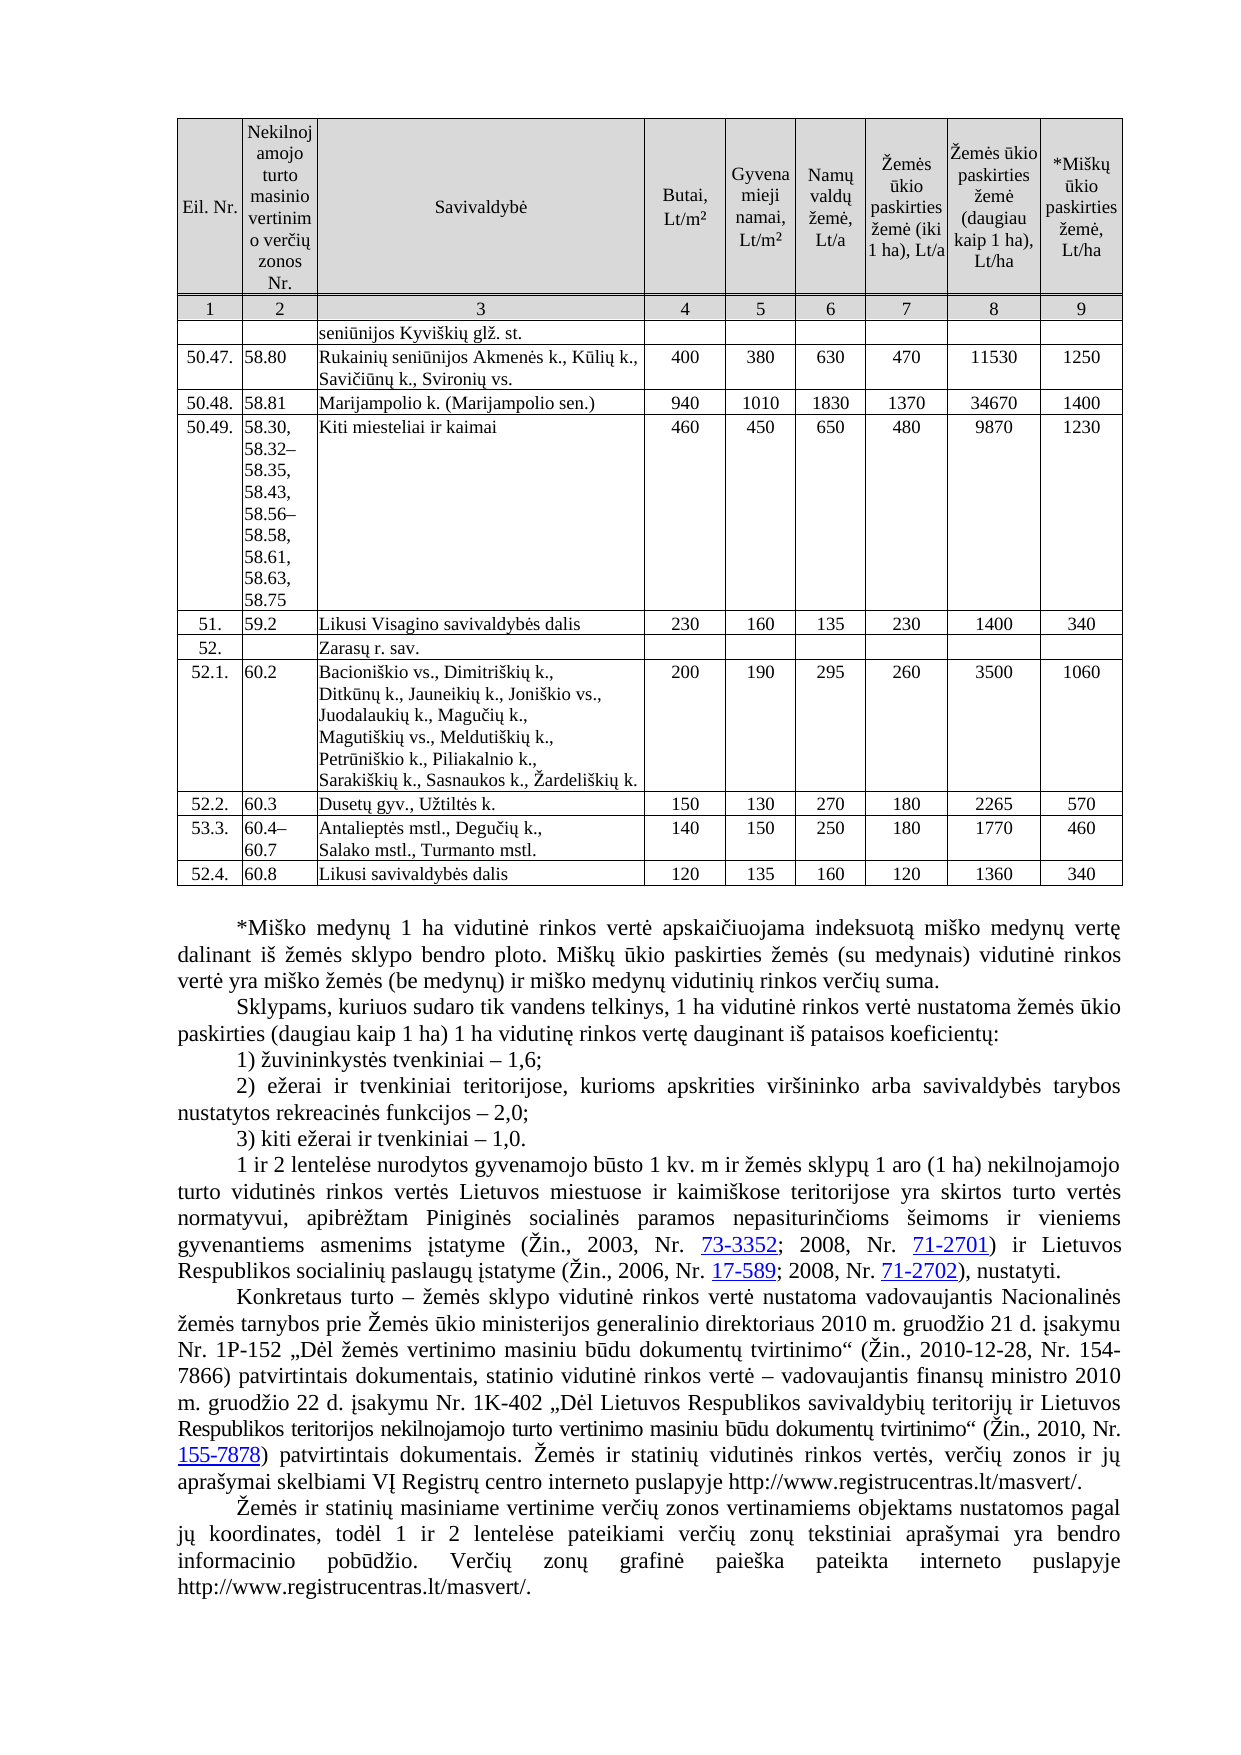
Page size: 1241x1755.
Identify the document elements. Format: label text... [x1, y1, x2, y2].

table_cell 470 [866, 345, 947, 389]
table_cell 52. [178, 635, 242, 658]
table_cell 6 [796, 296, 865, 319]
table_cell 51. [178, 611, 242, 634]
table_cell 1770 [948, 816, 1040, 860]
table_cell [948, 321, 1040, 344]
table_cell seniūnijos Kyviškių glž. st. [318, 321, 644, 344]
table_cell 53.3. [178, 816, 242, 860]
table_cell Likusi savivaldybės dalis [318, 861, 644, 884]
table_cell [948, 635, 1040, 658]
text Sklypams, kuriuos sudaro tik vandens telkinys, 1 ha vidutinė rinkos vertė nustatoma žemės ūkio paskirties (daugiau kaip 1 ha) 1 ha vidutinę rinkos vertę dauginant iš pataisos koeficientų: [177, 993, 1122, 1046]
table_cell 3500 [948, 660, 1040, 791]
table_cell 4 [645, 296, 725, 319]
table_cell [1041, 321, 1122, 344]
table_cell 400 [645, 345, 725, 389]
table_cell 460 [645, 415, 725, 610]
table_cell Zarasų r. sav. [318, 635, 644, 658]
table_cell 140 [645, 816, 725, 860]
table_cell 3 [318, 296, 644, 319]
table_cell 380 [726, 345, 795, 389]
table_cell 130 [726, 792, 795, 815]
table_cell 150 [645, 792, 725, 815]
table_header Namų valdų žemė, Lt/a [796, 119, 865, 293]
text 1 ir 2 lentelėse nurodytos gyvenamojo būsto 1 kv. m ir žemės sklypų 1 aro (1 ha) nekilnojamojo turto vidutinės rinkos vertės Lietuvos miestuose ir kaimiškose teritorijose yra skirtos turto vertės normatyvui, apibrėžtam Piniginės socialinės paramos nepasiturinčioms šeimoms ir vieniems gyvenantiems asmenims įstatyme (Žin., 2003, Nr. 73-3352; 2008, Nr. 71-2701) ir Lietuvos Respublikos socialinių paslaugų įstatyme (Žin., 2006, Nr. 17-589; 2008, Nr. 71-2702), nustatyti. [177, 1152, 1122, 1283]
table_cell 120 [645, 861, 725, 884]
table_cell 1370 [866, 390, 947, 413]
table_cell 60.3 [243, 792, 317, 815]
table_header Nekilnojamojo turto masinio vertinimo verčių zonos Nr. [243, 119, 317, 293]
table_cell [178, 321, 242, 344]
table_cell 650 [796, 415, 865, 610]
text 3) kiti ežerai ir tvenkiniai – 1,0. [177, 1125, 1122, 1152]
table_cell Bacioniškio vs., Dimitriškių k., Ditkūnų k., Jauneikių k., Joniškio vs., Juodalaukių k., Magučių k., Magutiškių vs., Meldutiškių k., Petrūniškio k., Piliakalnio k., Sarakiškių k., Sasnaukos k., Žardeliškių k. [318, 660, 644, 791]
table_cell 1400 [948, 611, 1040, 634]
table_cell 260 [866, 660, 947, 791]
table_cell [243, 635, 317, 658]
table_cell 5 [726, 296, 795, 319]
table_header Žemės ūkio paskirties žemė (daugiau kaip 1 ha), Lt/ha [948, 119, 1040, 293]
table_cell [866, 635, 947, 658]
table_cell 2 [243, 296, 317, 319]
table_cell 180 [866, 816, 947, 860]
table_header Butai, Lt/m² [645, 119, 725, 293]
table_cell [726, 321, 795, 344]
table_cell [1041, 635, 1122, 658]
table_cell Kiti miesteliai ir kaimai [318, 415, 644, 610]
text 2) ežerai ir tvenkiniai teritorijose, kurioms apskrities viršininko arba savivaldybės tarybos nustatytos rekreacinės funkcijos – 2,0; [177, 1072, 1122, 1125]
table_cell 1010 [726, 390, 795, 413]
table_cell 60.8 [243, 861, 317, 884]
table_cell 480 [866, 415, 947, 610]
table_cell 2265 [948, 792, 1040, 815]
table_cell 250 [796, 816, 865, 860]
table_cell 295 [796, 660, 865, 791]
table_cell 9 [1041, 296, 1122, 319]
table_header *Miškų ūkio paskirties žemė, Lt/ha [1041, 119, 1122, 293]
table_cell 60.2 [243, 660, 317, 791]
table_cell 1230 [1041, 415, 1122, 610]
table_cell 34670 [948, 390, 1040, 413]
table_cell 190 [726, 660, 795, 791]
table_cell 59.2 [243, 611, 317, 634]
table_cell [645, 321, 725, 344]
table_cell 7 [866, 296, 947, 319]
table_cell 135 [796, 611, 865, 634]
table_cell 52.2. [178, 792, 242, 815]
table_cell 160 [726, 611, 795, 634]
table_cell 150 [726, 816, 795, 860]
table_cell 50.47. [178, 345, 242, 389]
table_header Gyvenamieji namai, Lt/m² [726, 119, 795, 293]
table_cell 1060 [1041, 660, 1122, 791]
table_cell 50.48. [178, 390, 242, 413]
table_cell [866, 321, 947, 344]
table_cell 1360 [948, 861, 1040, 884]
table_cell 120 [866, 861, 947, 884]
table_cell 340 [1041, 861, 1122, 884]
table_cell 58.80 [243, 345, 317, 389]
table_cell 60.4–60.7 [243, 816, 317, 860]
table_cell 1830 [796, 390, 865, 413]
table_cell [726, 635, 795, 658]
text Konkretaus turto – žemės sklypo vidutinė rinkos vertė nustatoma vadovaujantis Nacionalinės žemės tarnybos prie Žemės ūkio ministerijos generalinio direktoriaus 2010 m. gruodžio 21 d. įsakymu Nr. 1P-152 „Dėl žemės vertinimo masiniu būdu dokumentų tvirtinimo“ (Žin., 2010-12-28, Nr. 154-7866) patvirtintais dokumentais, statinio vidutinė rinkos vertė – vadovaujantis finansų ministro 2010 m. gruodžio 22 d. įsakymu Nr. 1K-402 „Dėl Lietuvos Respublikos savivaldybių teritorijų ir Lietuvos Respublikos teritorijos nekilnojamojo turto vertinimo masiniu būdu dokumentų tvirtinimo“ (Žin., 2010, Nr. 155-7878) patvirtintais dokumentais. Žemės ir statinių vidutinės rinkos vertės, verčių zonos ir jų aprašymai skelbiami VĮ Registrų centro interneto puslapyje http://www.registrucentras.lt/masvert/. [177, 1283, 1122, 1494]
table_cell Dusetų gyv., Užtiltės k. [318, 792, 644, 815]
table_cell 160 [796, 861, 865, 884]
table_cell [243, 321, 317, 344]
table_cell [796, 635, 865, 658]
text 1) žuvininkystės tvenkiniai – 1,6; [177, 1046, 1122, 1072]
table_cell 52.1. [178, 660, 242, 791]
table_cell Rukainių seniūnijos Akmenės k., Kūlių k., Savičiūnų k., Svironių vs. [318, 345, 644, 389]
table_cell 135 [726, 861, 795, 884]
table_cell Marijampolio k. (Marijampolio sen.) [318, 390, 644, 413]
table_cell 940 [645, 390, 725, 413]
table_cell 450 [726, 415, 795, 610]
table_cell 230 [645, 611, 725, 634]
table_cell [645, 635, 725, 658]
table_cell 230 [866, 611, 947, 634]
table_cell 340 [1041, 611, 1122, 634]
table_cell Likusi Visagino savivaldybės dalis [318, 611, 644, 634]
table_cell 460 [1041, 816, 1122, 860]
table_cell 200 [645, 660, 725, 791]
table_header Savivaldybė [318, 119, 644, 293]
text Žemės ir statinių masiniame vertinime verčių zonos vertinamiems objektams nustatomos pagal jų koordinates, todėl 1 ir 2 lentelėse pateikiami verčių zonų tekstiniai aprašymai yra bendro informacinio pobūdžio. Verčių zonų grafinė paieška pateikta interneto puslapyje http://www.registrucentras.lt/masvert/. [177, 1494, 1122, 1599]
table_cell 11530 [948, 345, 1040, 389]
table_cell 8 [948, 296, 1040, 319]
table_cell Antalieptės mstl., Degučių k., Salako mstl., Turmanto mstl. [318, 816, 644, 860]
table_header Eil. Nr. [178, 119, 242, 293]
table_cell 1400 [1041, 390, 1122, 413]
table_cell 50.49. [178, 415, 242, 610]
table_cell 570 [1041, 792, 1122, 815]
table_cell 180 [866, 792, 947, 815]
table_cell 270 [796, 792, 865, 815]
table_cell 9870 [948, 415, 1040, 610]
table_cell 52.4. [178, 861, 242, 884]
table_cell 58.81 [243, 390, 317, 413]
table_cell 1250 [1041, 345, 1122, 389]
table_header Žemės ūkio paskirties žemė (iki 1 ha), Lt/a [866, 119, 947, 293]
table_cell 58.30, 58.32–58.35, 58.43, 58.56–58.58, 58.61, 58.63, 58.75 [243, 415, 317, 610]
table_cell 1 [178, 296, 242, 319]
text *miško medynų 1 ha vidutinė rinkos vertė apskaičiuojama indeksuotą miško medynų vertę dalinant iš žemės sklypo bendro ploto. Miškų ūkio paskirties žemės (su medynais) vidutinė rinkos vertė yra miško žemės (be medynų) ir miško medynų vidutinių rinkos verčių suma. [177, 914, 1122, 993]
table_cell [796, 321, 865, 344]
table_cell 630 [796, 345, 865, 389]
